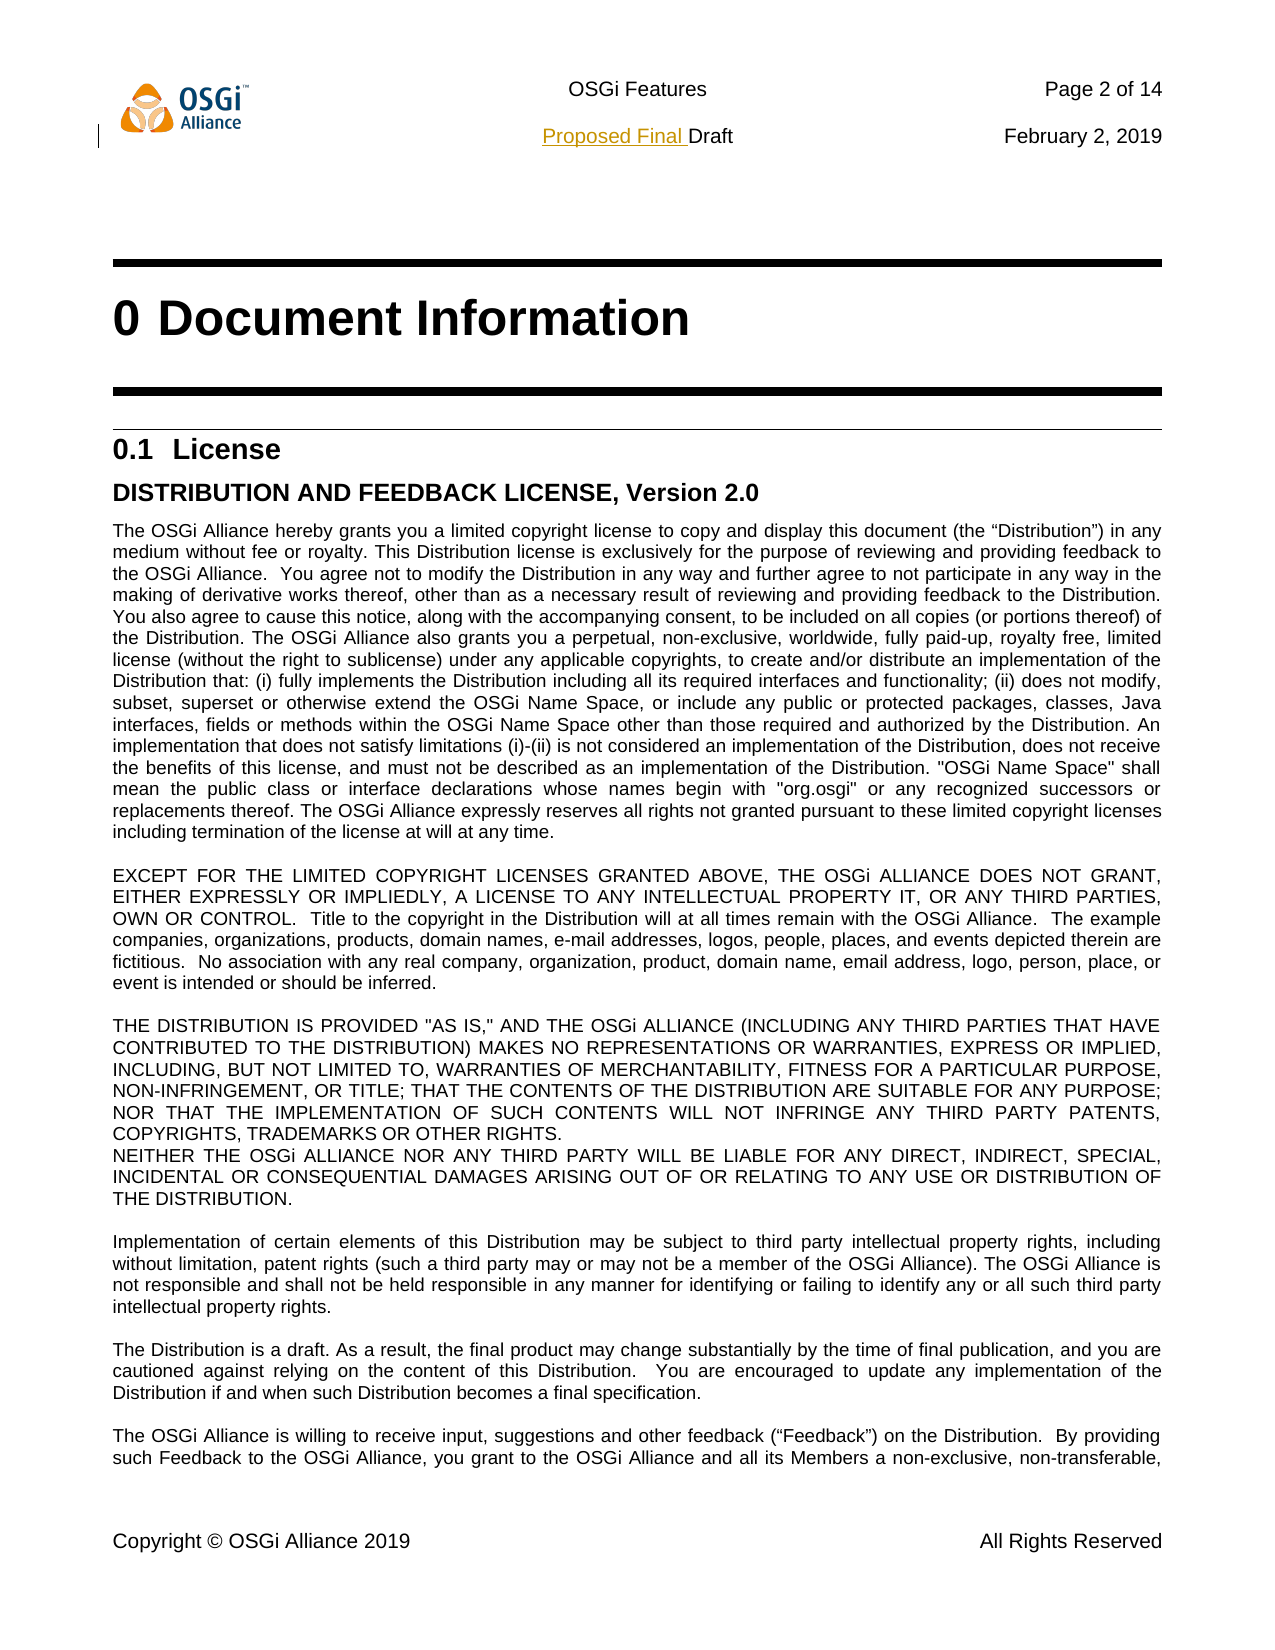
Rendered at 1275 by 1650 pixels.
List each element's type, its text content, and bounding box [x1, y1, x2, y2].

text THE DISTRIBUTION IS PROVIDED "AS IS," AND THE OSGi ALLIANCE (INCLUDING ANY THIRD PARTIES THAT HAVE CONTRIBUTED TO THE DISTRIBUTION) MAKES NO REPRESENTATIONS OR WARRANTIES, EXPRESS OR IMPLIED, INCLUDING, BUT NOT LIMITED TO, WARRANTIES OF MERCHANTABILITY, FITNESS FOR A PARTICULAR PURPOSE, NON-INFRINGEMENT, OR TITLE; THAT THE CONTENTS OF THE DISTRIBUTION ARE SUITABLE FOR ANY PURPOSE; NOR THAT THE IMPLEMENTATION OF SUCH CONTENTS WILL NOT INFRINGE ANY THIRD PARTY PATENTS, COPYRIGHTS, TRADEMARKS OR OTHER RIGHTS. [112, 1015, 1162, 1145]
text The Distribution is a draft. As a result, the final product may change substantially by the time of final publication, and you are cautioned against relying on the content of this Distribution. You are encouraged to update any implementation of the Distribution if and when such Distribution becomes a final specification. [112, 1339, 1162, 1403]
text DISTRIBUTION AND FEEDBACK LICENSE, Version 2.0 [112, 478, 1162, 507]
text The OSGi Alliance is willing to receive input, suggestions and other feedback (“Feedback”) on the Distribution. By providing such Feedback to the OSGi Alliance, you grant to the OSGi Alliance and all its Members a non-exclusive, non-transferable, [112, 1425, 1162, 1468]
text EXCEPT FOR THE LIMITED COPYRIGHT LICENSES GRANTED ABOVE, THE OSGi ALLIANCE DOES NOT GRANT, EITHER EXPRESSLY OR IMPLIEDLY, A LICENSE TO ANY INTELLECTUAL PROPERTY IT, OR ANY THIRD PARTIES, OWN OR CONTROL. Title to the copyright in the Distribution will at all times remain with the OSGi Alliance. The example companies, organizations, products, domain names, e-mail addresses, logos, people, places, and events depicted therein are fictitious. No association with any real company, organization, product, domain name, email address, logo, person, place, or event is intended or should be inferred. [112, 864, 1162, 994]
subtitle License [112, 430, 1162, 466]
text The OSGi Alliance hereby grants you a limited copyright license to copy and display this document (the “Distribution”) in any medium without fee or royalty. This Distribution license is exclusively for the purpose of reviewing and providing feedback to the OSGi Alliance. You agree not to modify the Distribution in any way and further agree to not participate in any way in the making of derivative works thereof, other than as a necessary result of reviewing and providing feedback to the Distribution. You also agree to cause this notice, along with the accompanying consent, to be included on all copies (or portions thereof) of the Distribution. The OSGi Alliance also grants you a perpetual, non-exclusive, worldwide, fully paid-up, royalty free, limited license (without the right to sublicense) under any applicable copyrights, to create and/or distribute an implementation of the Distribution that: (i) fully implements the Distribution including all its required interfaces and functionality; (ii) does not modify, subset, superset or otherwise extend the OSGi Name Space, or include any public or protected packages, classes, Java interfaces, fields or methods within the OSGi Name Space other than those required and authorized by the Distribution. An implementation that does not satisfy limitations (i)-(ii) is not considered an implementation of the Distribution, does not receive the benefits of this license, and must not be described as an implementation of the Distribution. "OSGi Name Space" shall mean the public class or interface declarations whose names begin with "org.osgi" or any recognized successors or replacements thereof. The OSGi Alliance expressly reserves all rights not granted pursuant to these limited copyright licenses including termination of the license at will at any time. [112, 519, 1162, 843]
text Implementation of certain elements of this Distribution may be subject to third party intellectual property rights, including without limitation, patent rights (such a third party may or may not be a member of the OSGi Alliance). The OSGi Alliance is not responsible and shall not be held responsible in any manner for identifying or failing to identify any or all such third party intellectual property rights. [112, 1231, 1162, 1317]
text NEITHER THE OSGi ALLIANCE NOR ANY THIRD PARTY WILL BE LIABLE FOR ANY DIRECT, INDIRECT, SPECIAL, INCIDENTAL OR CONSEQUENTIAL DAMAGES ARISING OUT OF OR RELATING TO ANY USE OR DISTRIBUTION OF THE DISTRIBUTION. [112, 1145, 1162, 1209]
picture [113, 76, 257, 140]
subtitle Document Information [112, 260, 1162, 396]
